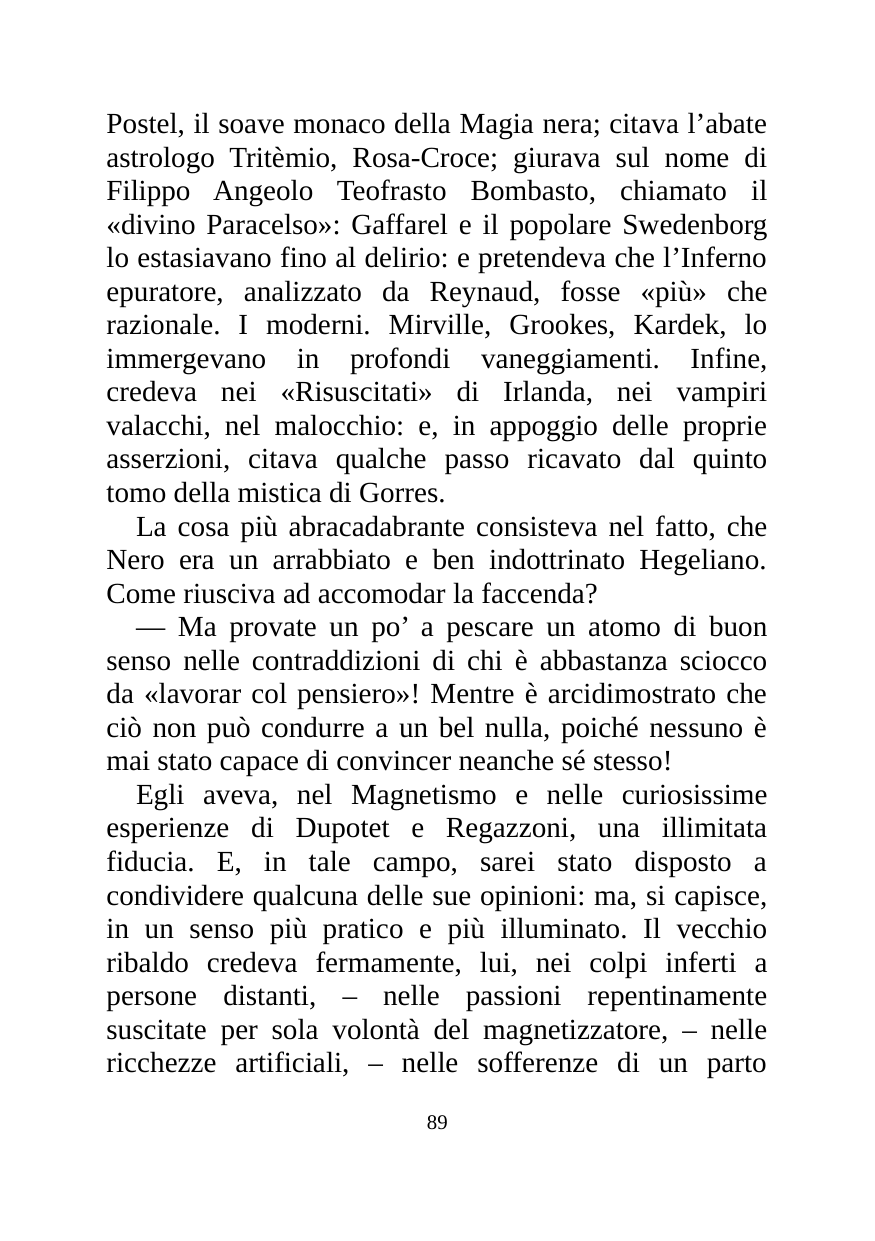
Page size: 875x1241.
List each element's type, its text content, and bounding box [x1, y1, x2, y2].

text La cosa più abracadabrante consisteva nel fatto, che Nero era un arrabbiato e ben indottrinato Hegeliano. Come riusciva ad accomodar la faccenda? [106, 509, 768, 609]
text Postel, il soave monaco della Magia nera; citava l’abate astrologo Tritèmio, Rosa-Croce; giurava sul nome di Filippo Angeolo Teofrasto Bombasto, chiamato il «divino Paracelso»: Gaffarel e il popolare Swedenborg lo estasiavano fino al delirio: e pretendeva che l’Inferno epuratore, analizzato da Reynaud, fosse «più» che razionale. I moderni. Mirville, Grookes, Kardek, lo immergevano in profondi vaneggiamenti. Infine, credeva nei «Risuscitati» di Irlanda, nei vampiri valacchi, nel malocchio: e, in appoggio delle proprie asserzioni, citava qualche passo ricavato dal quinto tomo della mistica di Gorres. [106, 106, 768, 509]
text — Ma provate un po’ a pescare un atomo di buon senso nelle contraddizioni di chi è abbastanza sciocco da «lavorar col pensiero»! Mentre è arcidimostrato che ciò non può condurre a un bel nulla, poiché nessuno è mai stato capace di convincer neanche sé stesso! [106, 609, 768, 777]
text Egli aveva, nel Magnetismo e nelle curiosissime esperienze di Dupotet e Regazzoni, una illimitata fiducia. E, in tale campo, sarei stato disposto a condividere qualcuna delle sue opinioni: ma, si capisce, in un senso più pratico e più illuminato. Il vecchio ribaldo credeva fermamente, lui, nei colpi inferti a persone distanti, – nelle passioni repentinamente suscitate per sola volontà del magnetizzatore, – nelle ricchezze artificiali, – nelle sofferenze di un parto [106, 777, 768, 1079]
